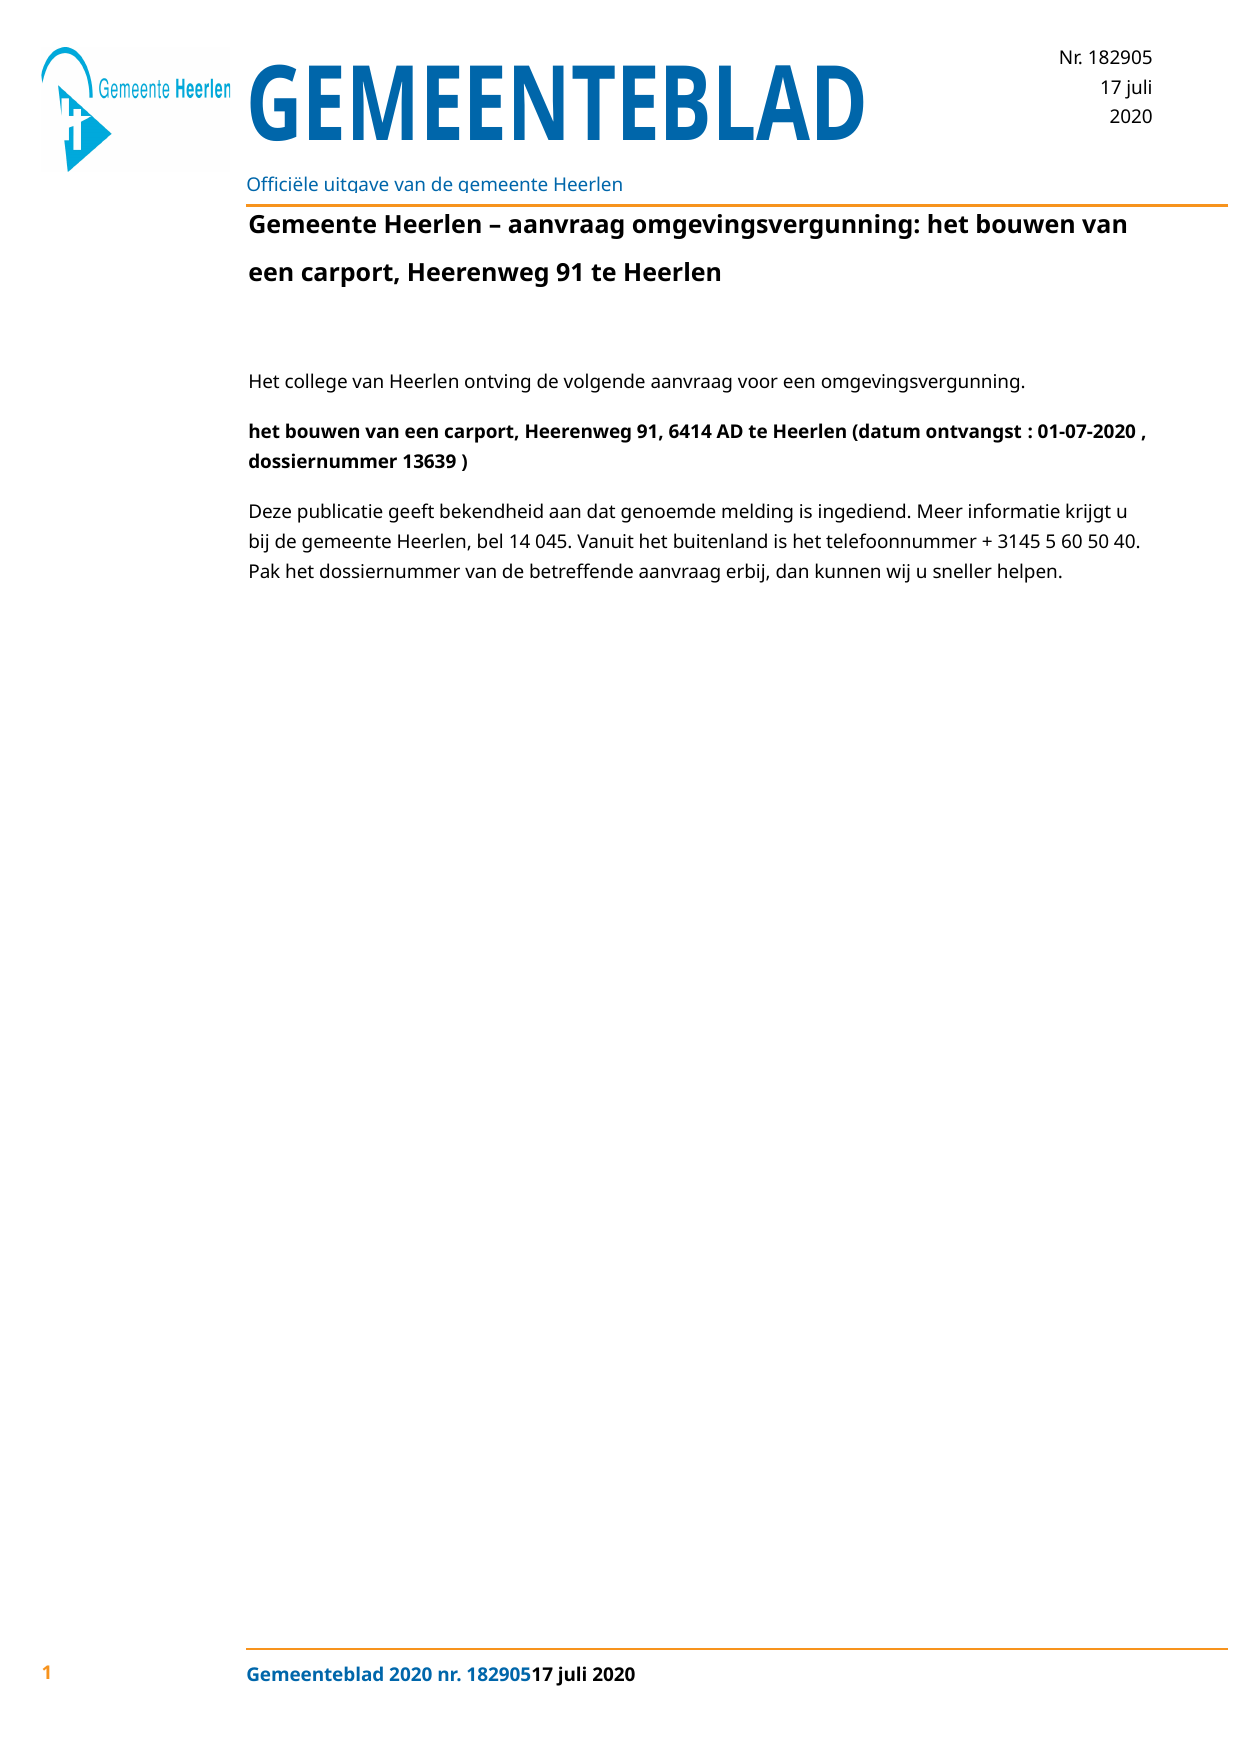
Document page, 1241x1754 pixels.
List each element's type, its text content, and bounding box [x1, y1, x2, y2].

text Deze publicatie geeft bekendheid aan dat genoemde melding is ingediend. Meer informatie krijgt u bij de gemeente Heerlen, bel 14 045. Vanuit het buitenland is het telefoonnummer + 3145 5 60 50 40. Pak het dossiernummer van de betreffende aanvraag erbij, dan kunnen wij u sneller helpen. [248, 499, 1152, 584]
text het bouwen van een carport, Heerenweg 91, 6414 AD te Heerlen (datum ontvangst : 01-07-2020 , dossiernummer 13639 ) [248, 419, 1152, 474]
picture [41, 47, 59, 70]
picture [41, 47, 231, 172]
text Gemeente Heerlen – aanvraag omgevingsvergunning: het bouwen van een carport, Heerenweg 91 te Heerlen [248, 207, 1152, 288]
text Het college van Heerlen ontving de volgende aanvraag voor een omgevingsvergunning. [248, 368, 1152, 394]
